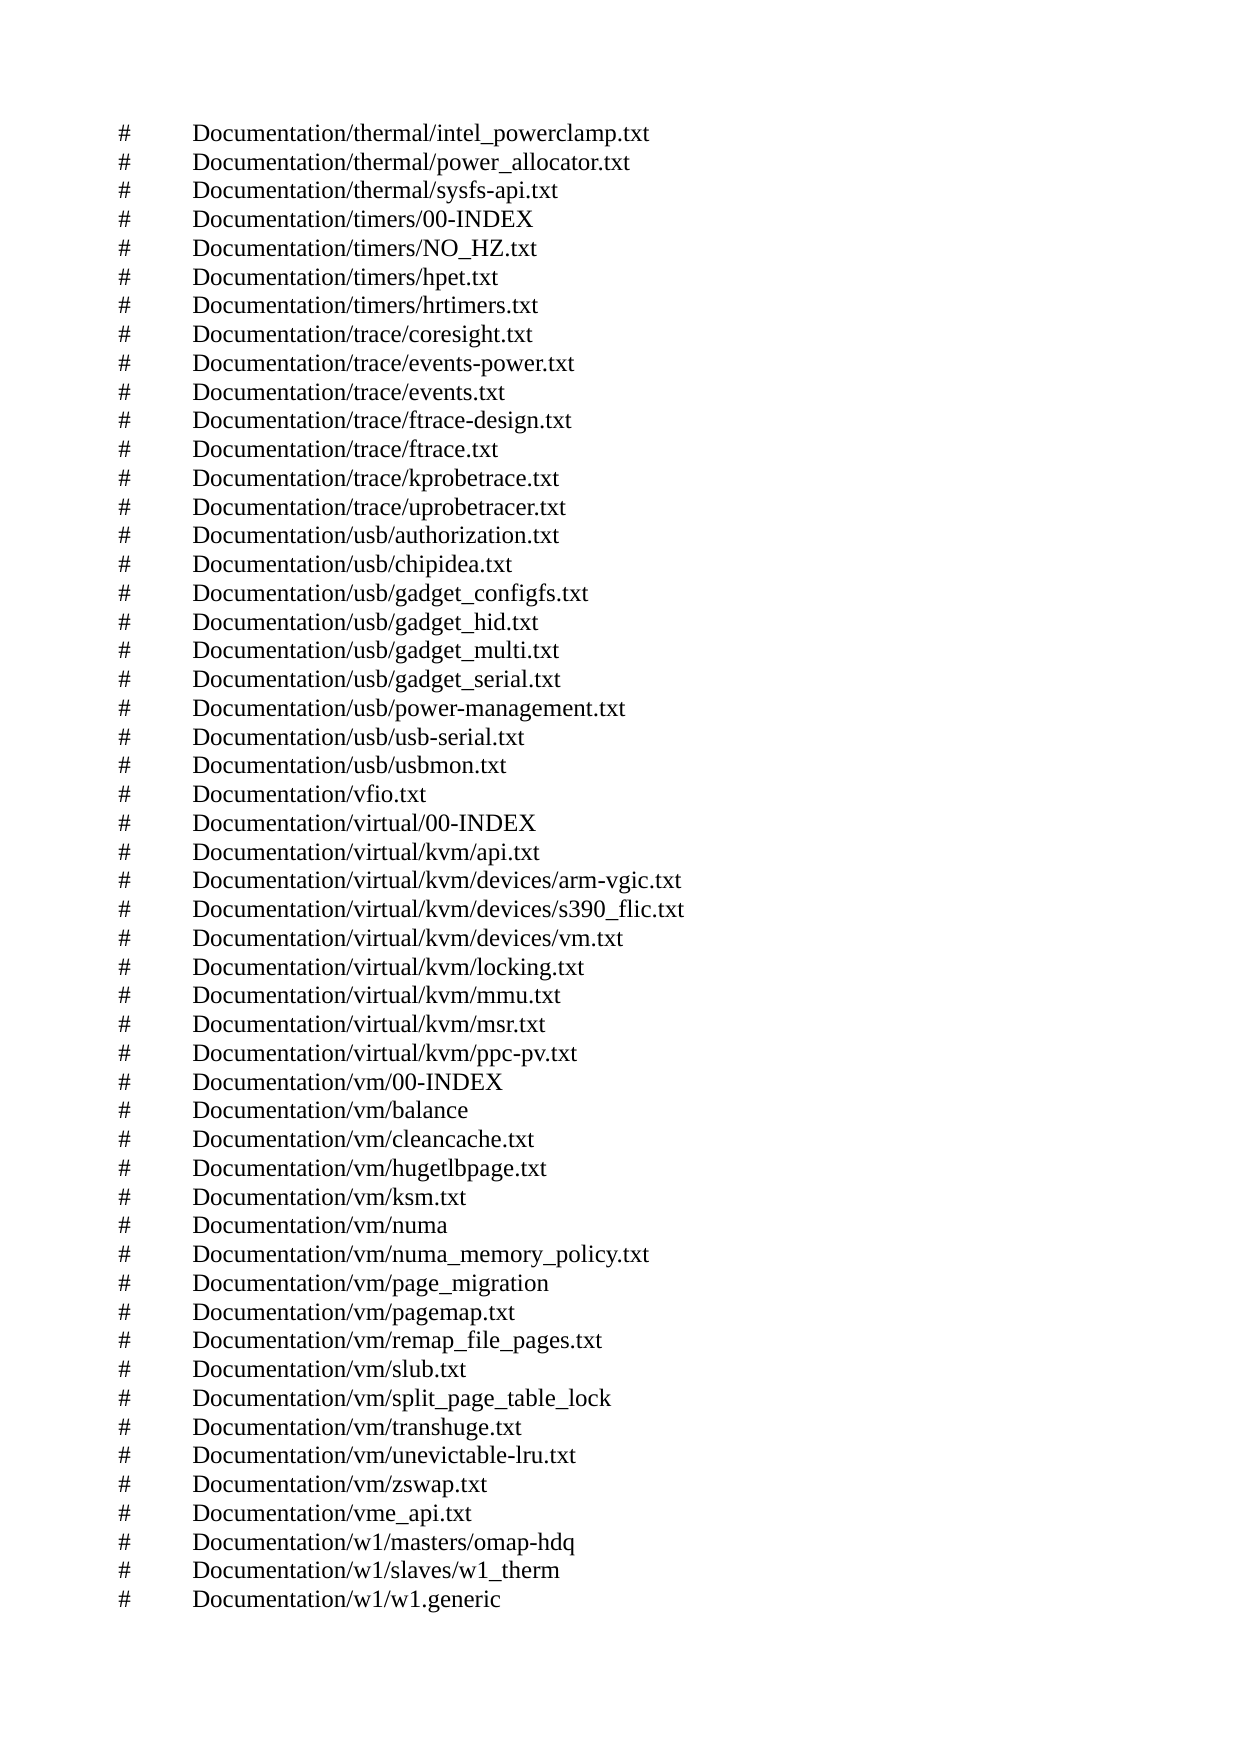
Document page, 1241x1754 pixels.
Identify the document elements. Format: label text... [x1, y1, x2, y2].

text # Documentation/w1/w1.generic [118, 1584, 1122, 1613]
text # Documentation/virtual/kvm/mmu.txt [118, 981, 1122, 1009]
text # Documentation/vm/00-INDEX [118, 1067, 1122, 1096]
text # Documentation/vm/remap_file_pages.txt [118, 1326, 1122, 1354]
text # Documentation/trace/events-power.txt [118, 348, 1122, 377]
text # Documentation/timers/NO_HZ.txt [118, 233, 1122, 262]
text # Documentation/vfio.txt [118, 779, 1122, 808]
text # Documentation/vm/numa [118, 1211, 1122, 1239]
text # Documentation/vm/cleancache.txt [118, 1124, 1122, 1153]
text # Documentation/vm/balance [118, 1096, 1122, 1124]
text # Documentation/usb/gadget_configfs.txt [118, 578, 1122, 607]
text # Documentation/virtual/kvm/devices/vm.txt [118, 923, 1122, 952]
text # Documentation/vm/zswap.txt [118, 1469, 1122, 1498]
text # Documentation/w1/slaves/w1_therm [118, 1556, 1122, 1584]
text # Documentation/trace/events.txt [118, 377, 1122, 406]
text # Documentation/vm/split_page_table_lock [118, 1383, 1122, 1412]
text # Documentation/vm/pagemap.txt [118, 1297, 1122, 1326]
text # Documentation/usb/power-management.txt [118, 693, 1122, 722]
text # Documentation/vm/transhuge.txt [118, 1412, 1122, 1441]
text # Documentation/trace/ftrace-design.txt [118, 406, 1122, 434]
text # Documentation/vm/slub.txt [118, 1354, 1122, 1383]
text # Documentation/trace/coresight.txt [118, 319, 1122, 348]
text # Documentation/vme_api.txt [118, 1498, 1122, 1527]
text # Documentation/usb/usb-serial.txt [118, 722, 1122, 751]
text # Documentation/w1/masters/omap-hdq [118, 1527, 1122, 1556]
text # Documentation/trace/kprobetrace.txt [118, 463, 1122, 492]
text # Documentation/usb/authorization.txt [118, 521, 1122, 549]
text # Documentation/timers/hpet.txt [118, 262, 1122, 291]
text # Documentation/virtual/kvm/devices/arm-vgic.txt [118, 866, 1122, 894]
text # Documentation/thermal/sysfs-api.txt [118, 176, 1122, 204]
text # Documentation/usb/gadget_hid.txt [118, 607, 1122, 636]
text # Documentation/usb/usbmon.txt [118, 751, 1122, 779]
text # Documentation/thermal/power_allocator.txt [118, 147, 1122, 176]
text # Documentation/virtual/kvm/devices/s390_flic.txt [118, 894, 1122, 923]
text # Documentation/trace/uprobetracer.txt [118, 492, 1122, 521]
text # Documentation/usb/gadget_multi.txt [118, 636, 1122, 664]
text # Documentation/usb/chipidea.txt [118, 549, 1122, 578]
text # Documentation/virtual/00-INDEX [118, 808, 1122, 837]
text # Documentation/virtual/kvm/api.txt [118, 837, 1122, 866]
text # Documentation/vm/unevictable-lru.txt [118, 1441, 1122, 1469]
text # Documentation/thermal/intel_powerclamp.txt [118, 118, 1122, 147]
text # Documentation/vm/numa_memory_policy.txt [118, 1239, 1122, 1268]
text # Documentation/trace/ftrace.txt [118, 434, 1122, 463]
text # Documentation/virtual/kvm/ppc-pv.txt [118, 1038, 1122, 1067]
text # Documentation/vm/hugetlbpage.txt [118, 1153, 1122, 1182]
text # Documentation/timers/00-INDEX [118, 204, 1122, 233]
text # Documentation/virtual/kvm/msr.txt [118, 1009, 1122, 1038]
text # Documentation/usb/gadget_serial.txt [118, 664, 1122, 693]
text # Documentation/virtual/kvm/locking.txt [118, 952, 1122, 981]
text # Documentation/vm/ksm.txt [118, 1182, 1122, 1211]
text # Documentation/vm/page_migration [118, 1268, 1122, 1297]
text # Documentation/timers/hrtimers.txt [118, 291, 1122, 319]
